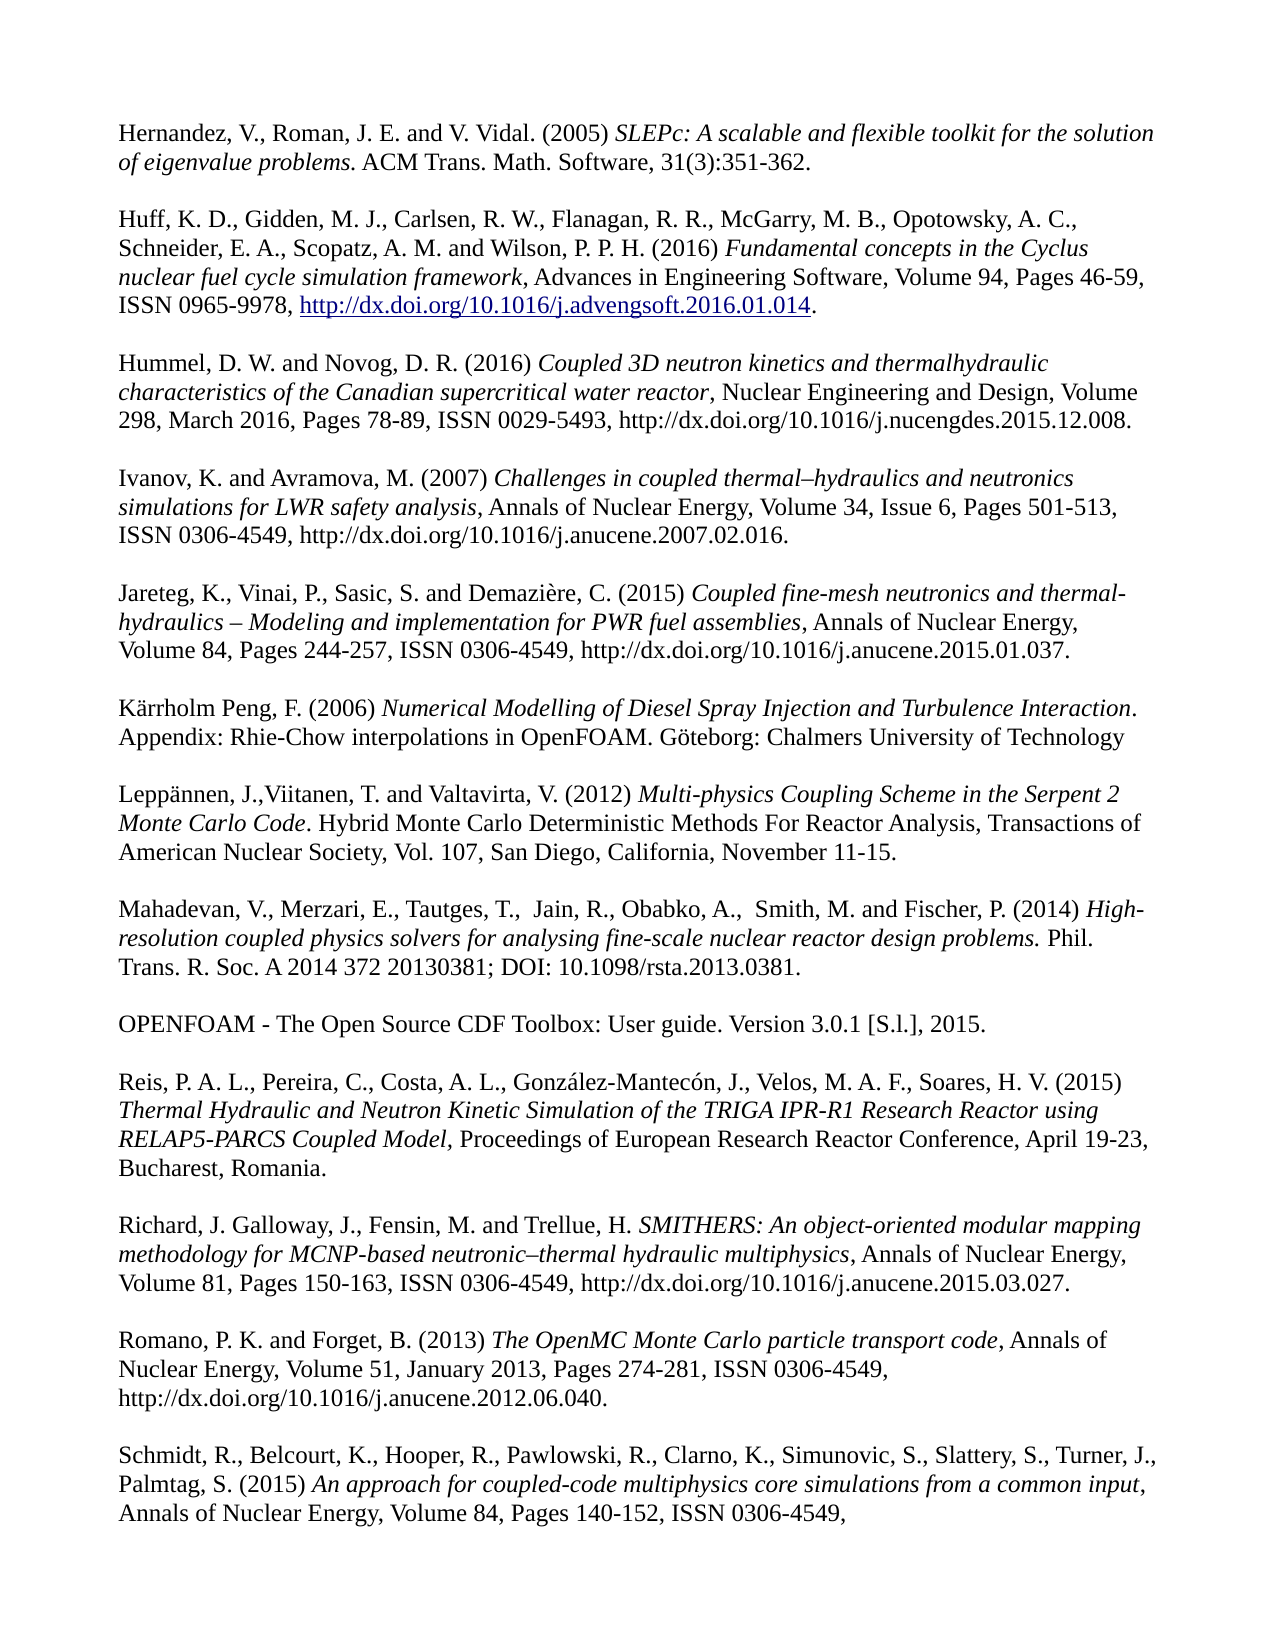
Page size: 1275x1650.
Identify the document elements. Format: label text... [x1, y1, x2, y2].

text Romano, P. K. and Forget, B. (2013) The OpenMC Monte Carlo particle transport code, Annals of Nuclear Energy, Volume 51, January 2013, Pages 274-281, ISSN 0306-4549, http://dx.doi.org/10.1016/j.anucene.2012.06.040. [118, 1326, 1157, 1412]
text Mahadevan, V., Merzari, E., Tautges, T., Jain, R., Obabko, A., Smith, M. and Fischer, P. (2014) High-resolution coupled physics solvers for analysing fine-scale nuclear reactor design problems. Phil. Trans. R. Soc. A 2014 372 20130381; DOI: 10.1098/rsta.2013.0381. [118, 894, 1157, 981]
text Leppännen, J.,Viitanen, T. and Valtavirta, V. (2012) Multi-physics Coupling Scheme in the Serpent 2 Monte Carlo Code. Hybrid Monte Carlo Deterministic Methods For Reactor Analysis, Transactions of American Nuclear Society, Vol. 107, San Diego, California, November 11-15. [118, 779, 1157, 866]
text Huff, K. D., Gidden, M. J., Carlsen, R. W., Flanagan, R. R., McGarry, M. B., Opotowsky, A. C., Schneider, E. A., Scopatz, A. M. and Wilson, P. P. H. (2016) Fundamental concepts in the Cyclus nuclear fuel cycle simulation framework, Advances in Engineering Software, Volume 94, Pages 46-59, ISSN 0965-9978, http://dx.doi.org/10.1016/j.advengsoft.2016.01.014. [118, 204, 1157, 319]
text Jareteg, K., Vinai, P., Sasic, S. and Demazière, C. (2015) Coupled fine-mesh neutronics and thermal-hydraulics – Modeling and implementation for PWR fuel assemblies, Annals of Nuclear Energy, Volume 84, Pages 244-257, ISSN 0306-4549, http://dx.doi.org/10.1016/j.anucene.2015.01.037. [118, 578, 1157, 664]
text OPENFOAM - The Open Source CDF Toolbox: User guide. Version 3.0.1 [S.l.], 2015. [118, 1009, 1157, 1038]
text Kärrholm Peng, F. (2006) Numerical Modelling of Diesel Spray Injection and Turbulence Interaction. Appendix: Rhie-Chow interpolations in OpenFOAM. Göteborg: Chalmers University of Technology [118, 693, 1157, 751]
text Hernandez, V., Roman, J. E. and V. Vidal. (2005) SLEPc: A scalable and flexible toolkit for the solution of eigenvalue problems. ACM Trans. Math. Software, 31(3):351-362. [118, 118, 1157, 176]
text Richard, J. Galloway, J., Fensin, M. and Trellue, H. SMITHERS: An object-oriented modular mapping methodology for MCNP-based neutronic–thermal hydraulic multiphysics, Annals of Nuclear Energy, Volume 81, Pages 150-163, ISSN 0306-4549, http://dx.doi.org/10.1016/j.anucene.2015.03.027. [118, 1211, 1157, 1297]
text Reis, P. A. L., Pereira, C., Costa, A. L., González-Mantecón, J., Velos, M. A. F., Soares, H. V. (2015) Thermal Hydraulic and Neutron Kinetic Simulation of the TRIGA IPR-R1 Research Reactor using RELAP5-PARCS Coupled Model, Proceedings of European Research Reactor Conference, April 19-23, Bucharest, Romania. [118, 1067, 1157, 1182]
text Schmidt, R., Belcourt, K., Hooper, R., Pawlowski, R., Clarno, K., Simunovic, S., Slattery, S., Turner, J., Palmtag, S. (2015) An approach for coupled-code multiphysics core simulations from a common input, Annals of Nuclear Energy, Volume 84, Pages 140-152, ISSN 0306-4549, [118, 1441, 1157, 1527]
text Ivanov, K. and Avramova, M. (2007) Challenges in coupled thermal–hydraulics and neutronics simulations for LWR safety analysis, Annals of Nuclear Energy, Volume 34, Issue 6, Pages 501-513, ISSN 0306-4549, http://dx.doi.org/10.1016/j.anucene.2007.02.016. [118, 463, 1157, 549]
text Hummel, D. W. and Novog, D. R. (2016) Coupled 3D neutron kinetics and thermalhydraulic characteristics of the Canadian supercritical water reactor, Nuclear Engineering and Design, Volume 298, March 2016, Pages 78-89, ISSN 0029-5493, http://dx.doi.org/10.1016/j.nucengdes.2015.12.008. [118, 348, 1157, 434]
